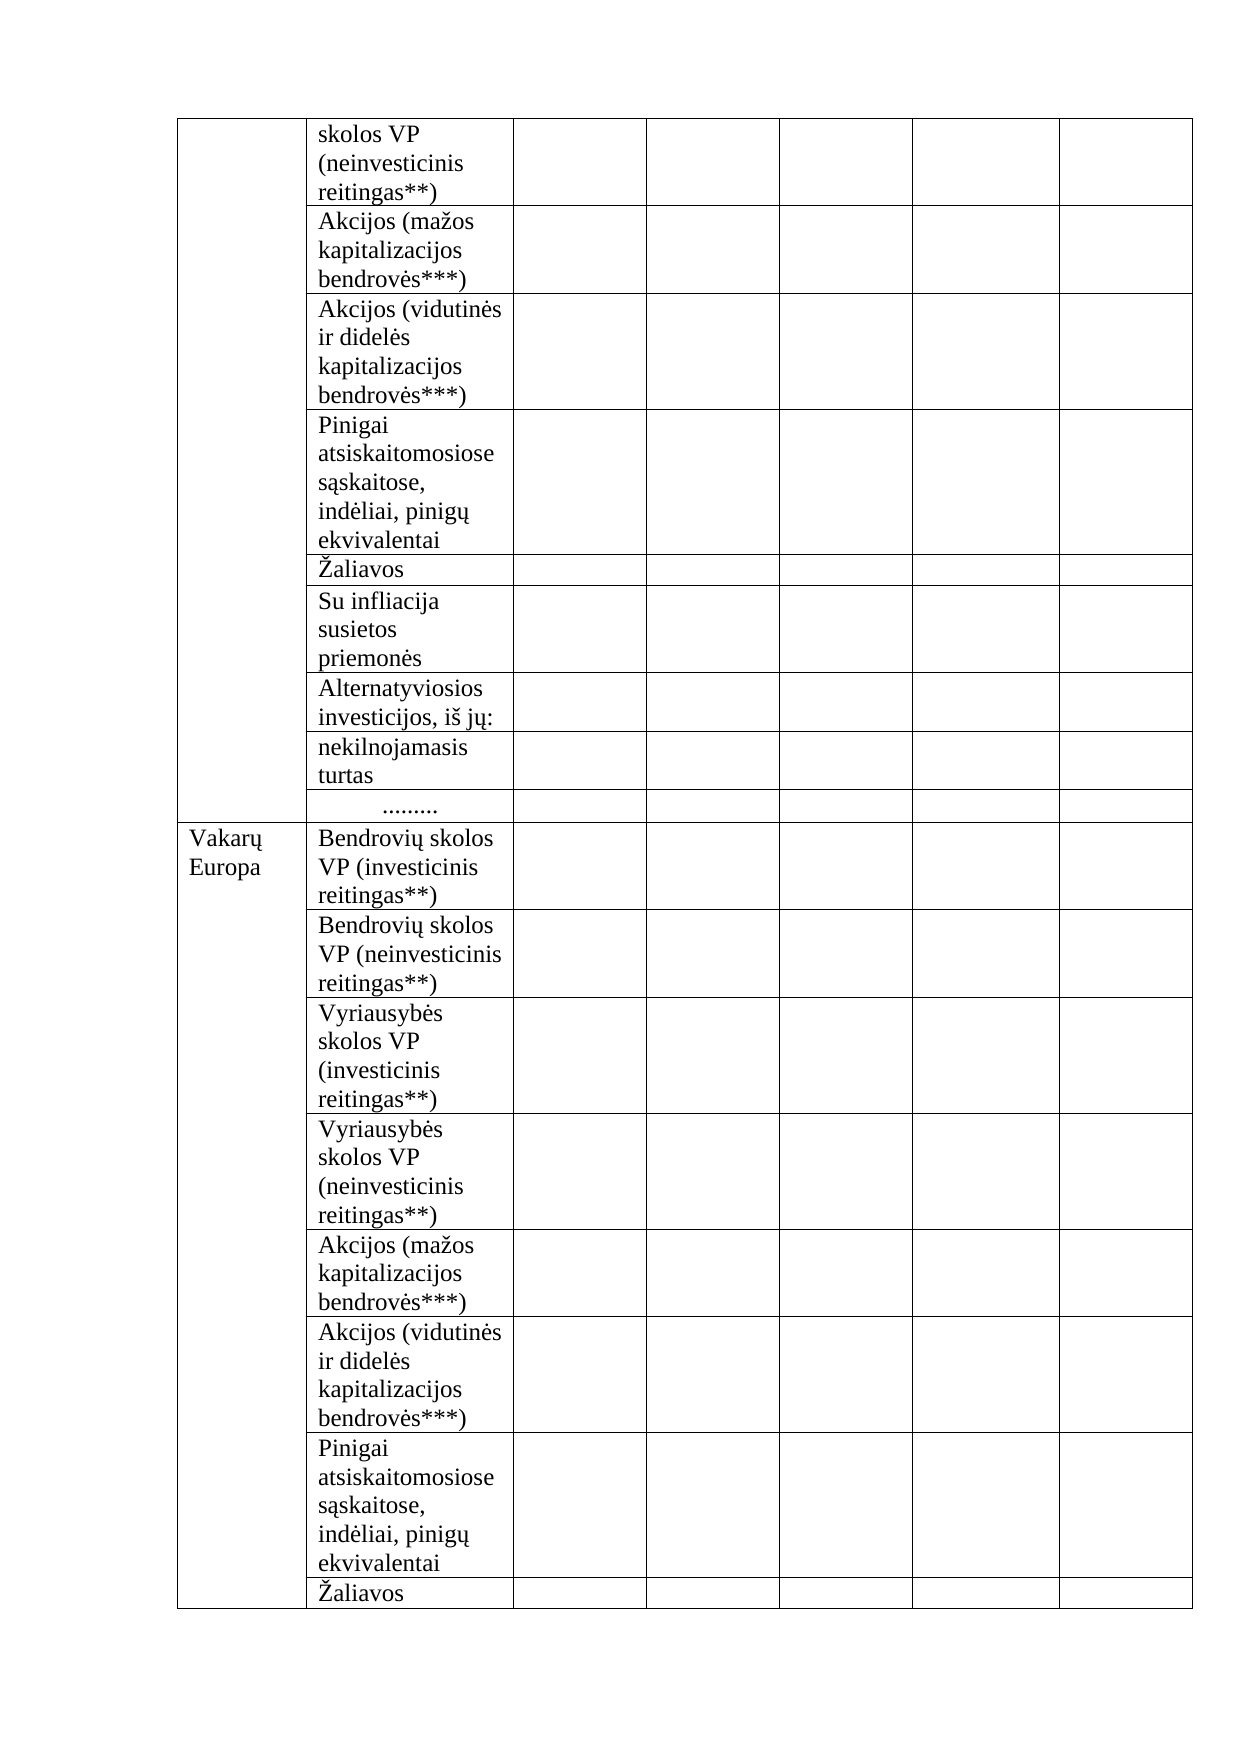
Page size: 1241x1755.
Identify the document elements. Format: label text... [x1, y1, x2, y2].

table_cell [514, 586, 646, 672]
table_cell [647, 586, 779, 672]
table_cell Bendrovių skolos VP (investicinis reitingas**) [307, 823, 513, 909]
table_cell [1060, 119, 1192, 205]
table_cell [514, 1317, 646, 1432]
table_cell [647, 732, 779, 789]
table_cell [514, 1433, 646, 1577]
table_cell Akcijos (mažos kapitalizacijos bendrovės***) [307, 1230, 513, 1316]
table_cell [1060, 732, 1192, 789]
table_cell [1060, 1433, 1192, 1577]
table_cell [647, 823, 779, 909]
table_cell [647, 673, 779, 731]
table_cell [514, 998, 646, 1113]
table_cell [514, 119, 646, 205]
table_cell nekilnojamasis turtas [307, 732, 513, 789]
table_cell [514, 294, 646, 409]
table_cell [913, 1114, 1059, 1229]
table_cell [1060, 673, 1192, 731]
table_cell skolos VP (neinvesticinis reitingas**) [307, 119, 513, 205]
table_cell [514, 910, 646, 997]
table_cell [1060, 294, 1192, 409]
table_cell [913, 790, 1059, 822]
table_cell [913, 998, 1059, 1113]
table_cell [1060, 1317, 1192, 1432]
table_cell Su infliacija susietos priemonės [307, 586, 513, 672]
table_cell [780, 555, 912, 585]
table_cell [647, 206, 779, 293]
table_cell [647, 910, 779, 997]
table_cell [1060, 206, 1192, 293]
table_cell [647, 1317, 779, 1432]
table_cell Akcijos (vidutinės ir didelės kapitalizacijos bendrovės***) [307, 1317, 513, 1432]
table_cell [913, 206, 1059, 293]
table_cell Žaliavos [307, 1578, 513, 1608]
table_cell Bendrovių skolos VP (neinvesticinis reitingas**) [307, 910, 513, 997]
table_cell [913, 910, 1059, 997]
table_cell [780, 1578, 912, 1608]
table_cell [780, 790, 912, 822]
table_cell [647, 410, 779, 553]
table_cell [514, 732, 646, 789]
table_cell [780, 998, 912, 1113]
table_cell [780, 206, 912, 293]
table_cell [647, 555, 779, 585]
table_cell Pinigai atsiskaitomosiose sąskaitose, indėliai, pinigų ekvivalentai [307, 410, 513, 553]
table_cell [913, 673, 1059, 731]
table_cell [647, 294, 779, 409]
table_cell [913, 294, 1059, 409]
table_cell [514, 206, 646, 293]
table_cell Vyriausybės skolos VP (neinvesticinis reitingas**) [307, 1114, 513, 1229]
table_cell [913, 410, 1059, 553]
table_cell [514, 673, 646, 731]
table_cell Akcijos (mažos kapitalizacijos bendrovės***) [307, 206, 513, 293]
table_cell [514, 1114, 646, 1229]
table_cell [1060, 586, 1192, 672]
table_cell [514, 410, 646, 553]
table_cell [780, 732, 912, 789]
table_cell [1060, 790, 1192, 822]
table_cell [1060, 410, 1192, 553]
table_cell [1060, 555, 1192, 585]
table_cell [1060, 1114, 1192, 1229]
table_cell [780, 1230, 912, 1316]
table_cell Žaliavos [307, 555, 513, 585]
table_cell [913, 1317, 1059, 1432]
table_cell [780, 910, 912, 997]
table_cell Vyriausybės skolos VP (investicinis reitingas**) [307, 998, 513, 1113]
table_cell [514, 1230, 646, 1316]
table_cell [1060, 823, 1192, 909]
table_cell [1060, 998, 1192, 1113]
table_cell [780, 119, 912, 205]
table_cell [647, 998, 779, 1113]
table_cell [780, 1317, 912, 1432]
table_cell [647, 1114, 779, 1229]
table_cell Vakarų Europa [178, 823, 306, 1608]
table_cell [647, 1578, 779, 1608]
table_cell [913, 823, 1059, 909]
table_cell [178, 119, 306, 822]
table_cell [780, 410, 912, 553]
table_cell [1060, 1230, 1192, 1316]
table_cell Akcijos (vidutinės ir didelės kapitalizacijos bendrovės***) [307, 294, 513, 409]
table_cell [647, 1230, 779, 1316]
table_cell Alternatyviosios investicijos, iš jų: [307, 673, 513, 731]
table_cell [780, 1114, 912, 1229]
table_cell [514, 1578, 646, 1608]
table_cell [913, 1230, 1059, 1316]
table_cell [647, 1433, 779, 1577]
table_cell [913, 1578, 1059, 1608]
table_cell [1060, 910, 1192, 997]
table_cell [913, 119, 1059, 205]
table_cell [780, 1433, 912, 1577]
table_cell [514, 555, 646, 585]
table_cell [780, 823, 912, 909]
table_cell [913, 1433, 1059, 1577]
table_cell [514, 823, 646, 909]
table_cell [780, 294, 912, 409]
table_cell [647, 119, 779, 205]
table_cell ......... [307, 790, 513, 822]
table_cell [913, 555, 1059, 585]
table_cell [514, 790, 646, 822]
table_cell [780, 673, 912, 731]
table_cell Pinigai atsiskaitomosiose sąskaitose, indėliai, pinigų ekvivalentai [307, 1433, 513, 1577]
table_cell [913, 586, 1059, 672]
table_cell [1060, 1578, 1192, 1608]
table_cell [913, 732, 1059, 789]
table_cell [647, 790, 779, 822]
table_cell [780, 586, 912, 672]
